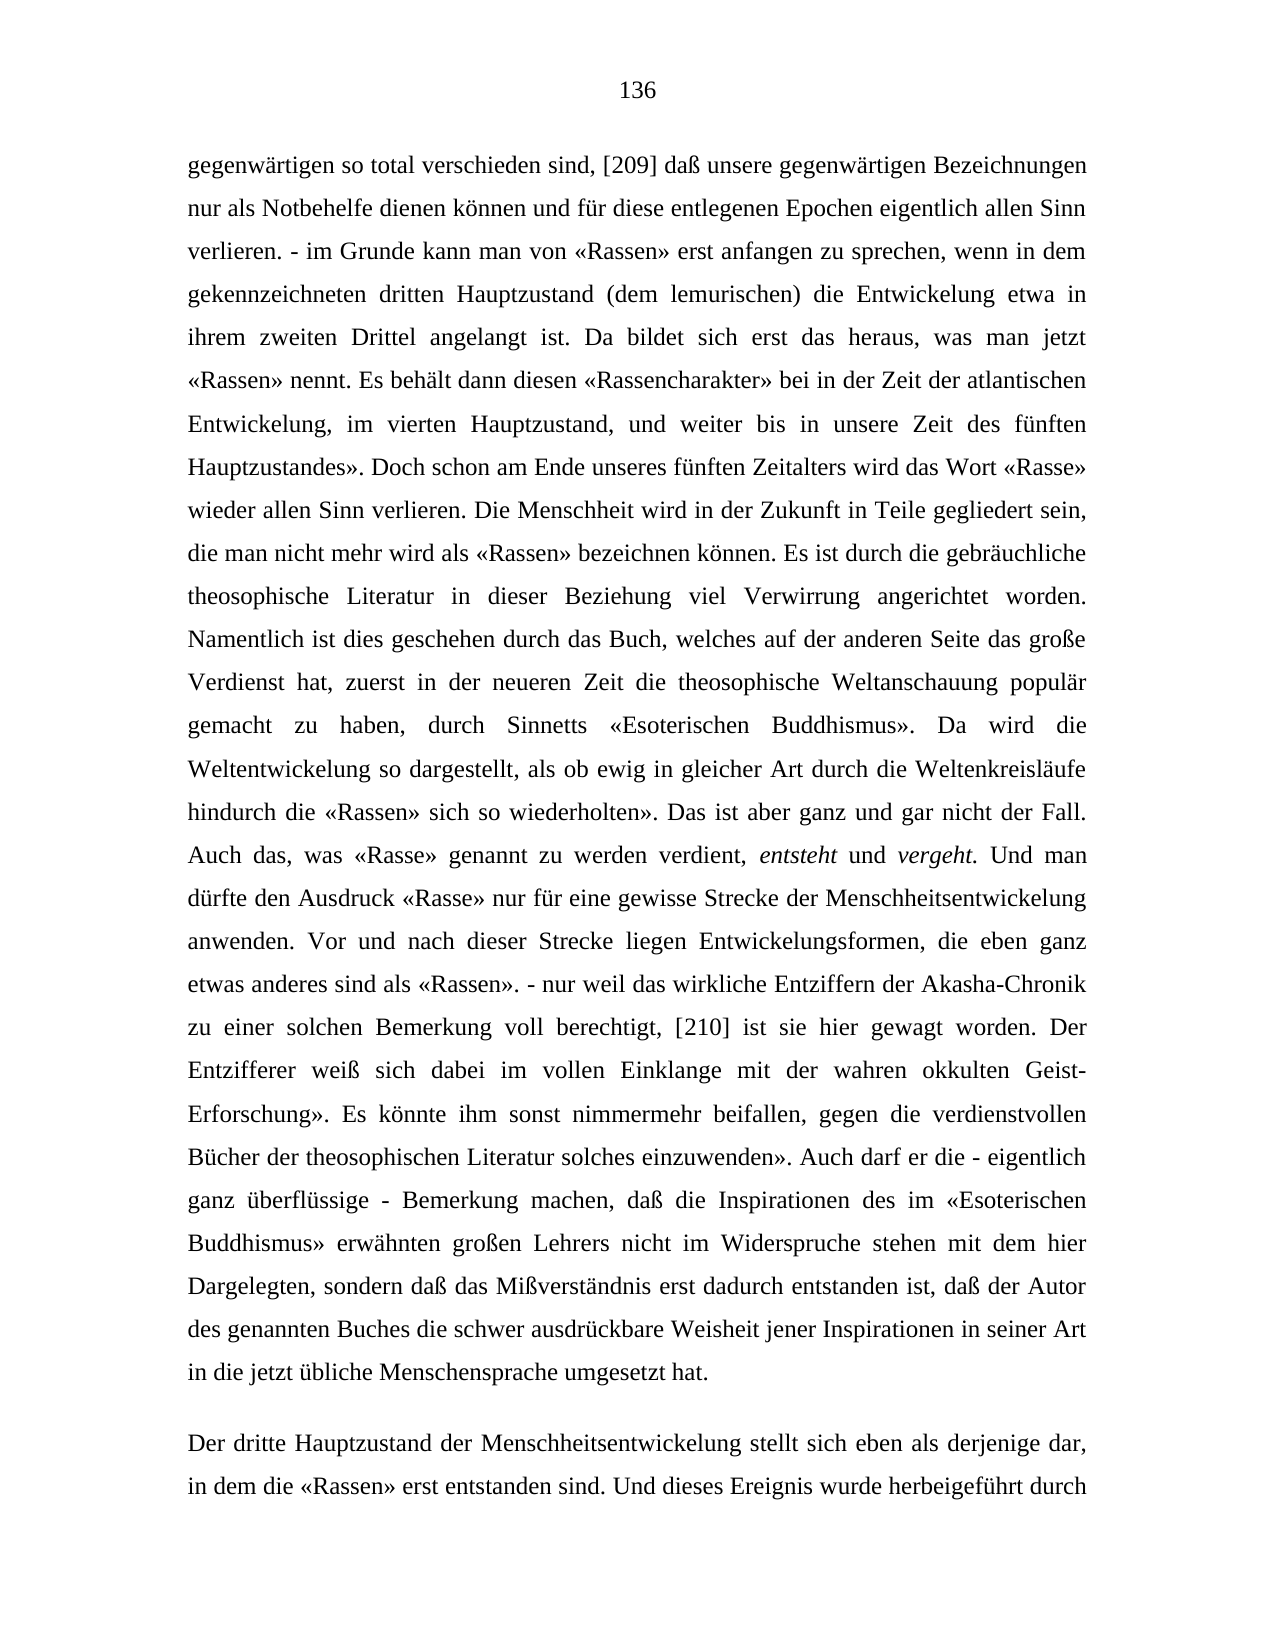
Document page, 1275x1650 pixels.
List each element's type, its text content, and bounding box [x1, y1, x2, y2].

text gegenwärtigen so total verschieden sind, [209] daß unsere gegenwärtigen Bezeichnungen nur als Notbehelfe dienen können und für diese entlegenen Epochen eigentlich allen Sinn verlieren. - im Grunde kann man von «Rassen» erst anfangen zu sprechen, wenn in dem gekennzeichneten dritten Hauptzustand (dem lemurischen) die Entwickelung etwa in ihrem zweiten Drittel angelangt ist. Da bildet sich erst das heraus, was man jetzt «Rassen» nennt. Es behält dann diesen «Rassencharakter» bei in der Zeit der atlantischen Entwickelung, im vierten Hauptzustand, und weiter bis in unsere Zeit des fünften Hauptzustandes». Doch schon am Ende unseres fünften Zeitalters wird das Wort «Rasse» wieder allen Sinn verlieren. Die Menschheit wird in der Zukunft in Teile gegliedert sein, die man nicht mehr wird als «Rassen» bezeichnen können. Es ist durch die gebräuchliche theosophische Literatur in dieser Beziehung viel Verwirrung angerichtet worden. Namentlich ist dies geschehen durch das Buch, welches auf der anderen Seite das große Verdienst hat, zuerst in der neueren Zeit die theosophische Weltanschauung populär gemacht zu haben, durch Sinnetts «Esoterischen Buddhismus». Da wird die Weltentwickelung so dargestellt, als ob ewig in gleicher Art durch die Weltenkreisläufe hindurch die «Rassen» sich so wiederholten». Das ist aber ganz und gar nicht der Fall. Auch das, was «Rasse» genannt zu werden verdient, entsteht und vergeht. Und man dürfte den Ausdruck «Rasse» nur für eine gewisse Strecke der Menschheitsentwickelung anwenden. Vor und nach dieser Strecke liegen Entwickelungsformen, die eben ganz etwas anderes sind als «Rassen». - nur weil das wirkliche Entziffern der Akasha-Chronik zu einer solchen Bemerkung voll berechtigt, [210] ist sie hier gewagt worden. Der Entzifferer weiß sich dabei im vollen Einklange mit der wahren okkulten Geist-Erforschung». Es könnte ihm sonst nimmermehr beifallen, gegen die verdienstvollen Bücher der theosophischen Literatur solches einzuwenden». Auch darf er die - eigentlich ganz überflüssige - Bemerkung machen, daß die Inspirationen des im «Esoterischen Buddhismus» erwähnten großen Lehrers nicht im Widerspruche stehen mit dem hier Dargelegten, sondern daß das Mißverständnis erst dadurch entstanden ist, daß der Autor des genannten Buches die schwer ausdrückbare Weisheit jener Inspirationen in seiner Art in die jetzt übliche Menschensprache umgesetzt hat. [187, 150, 1087, 1386]
text Der dritte Hauptzustand der Menschheitsentwickelung stellt sich eben als derjenige dar, in dem die «Rassen» erst entstanden sind. Und dieses Ereignis wurde herbeigeführt durch [187, 1428, 1087, 1499]
